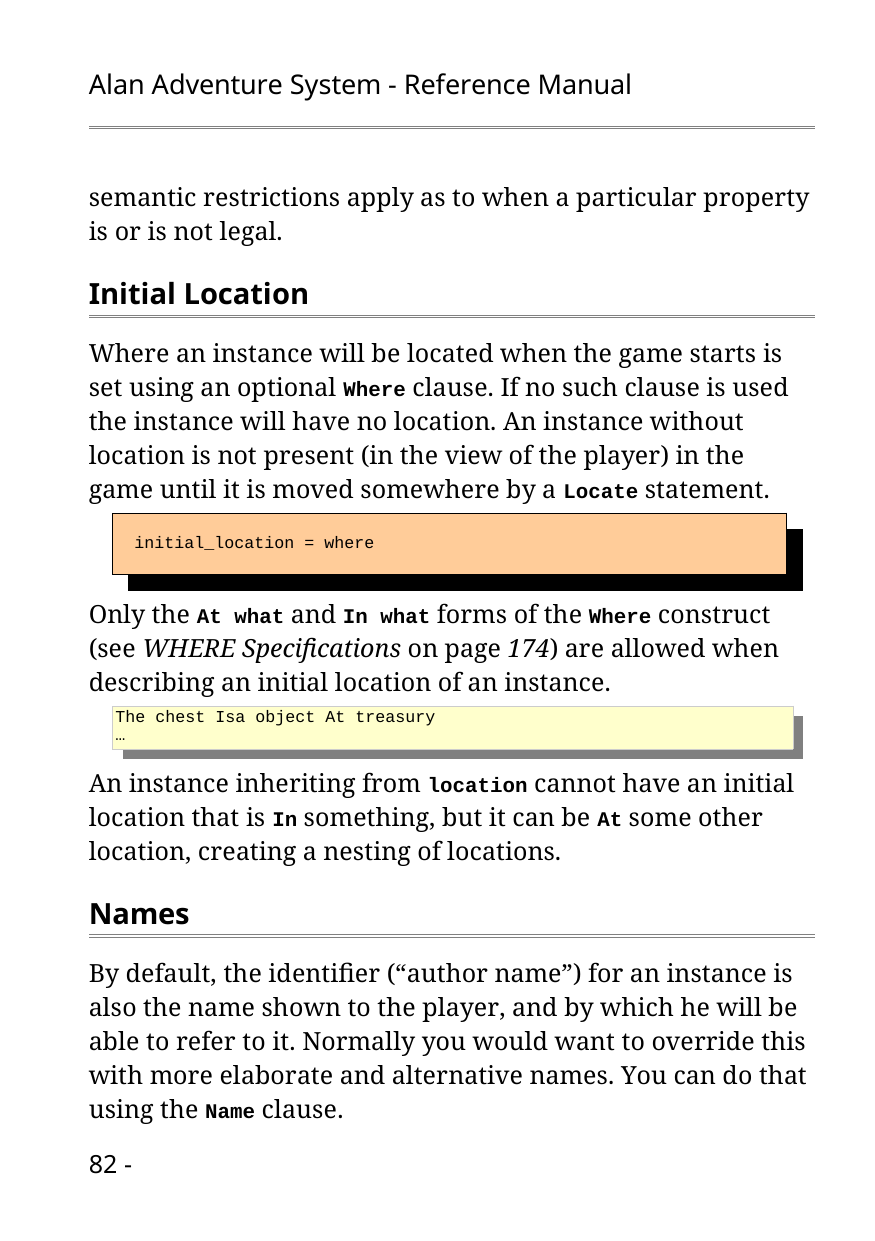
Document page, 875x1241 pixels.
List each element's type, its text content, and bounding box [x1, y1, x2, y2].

text By default, the identifier (“author name”) for an instance is also the name shown to the player, and by which he will be able to refer to it. Normally you would want to override this with more elaborate and alternative names. You can do that using the Name clause. [88, 956, 815, 1126]
subtitle Initial Location [88, 274, 815, 317]
text Where an instance will be located when the game starts is set using an optional Where clause. If no such clause is used the instance will have no location. An instance without location is not present (in the view of the player) in the game until it is moved somewhere by a Locate statement. [88, 336, 815, 506]
text The chest Isa object At treasury … [113, 707, 793, 749]
text Only the At what and In what forms of the Where construct (see WHERE Specifications on page 138) are allowed when describing an initial location of an instance. [88, 597, 815, 699]
text An instance inheriting from location cannot have an initial location that is In something, but it can be At some other location, creating a nesting of locations. [88, 766, 815, 868]
text initial_location = where [113, 514, 786, 574]
subtitle Names [88, 893, 815, 937]
text semantic restrictions apply as to when a particular property is or is not legal. [88, 180, 815, 248]
